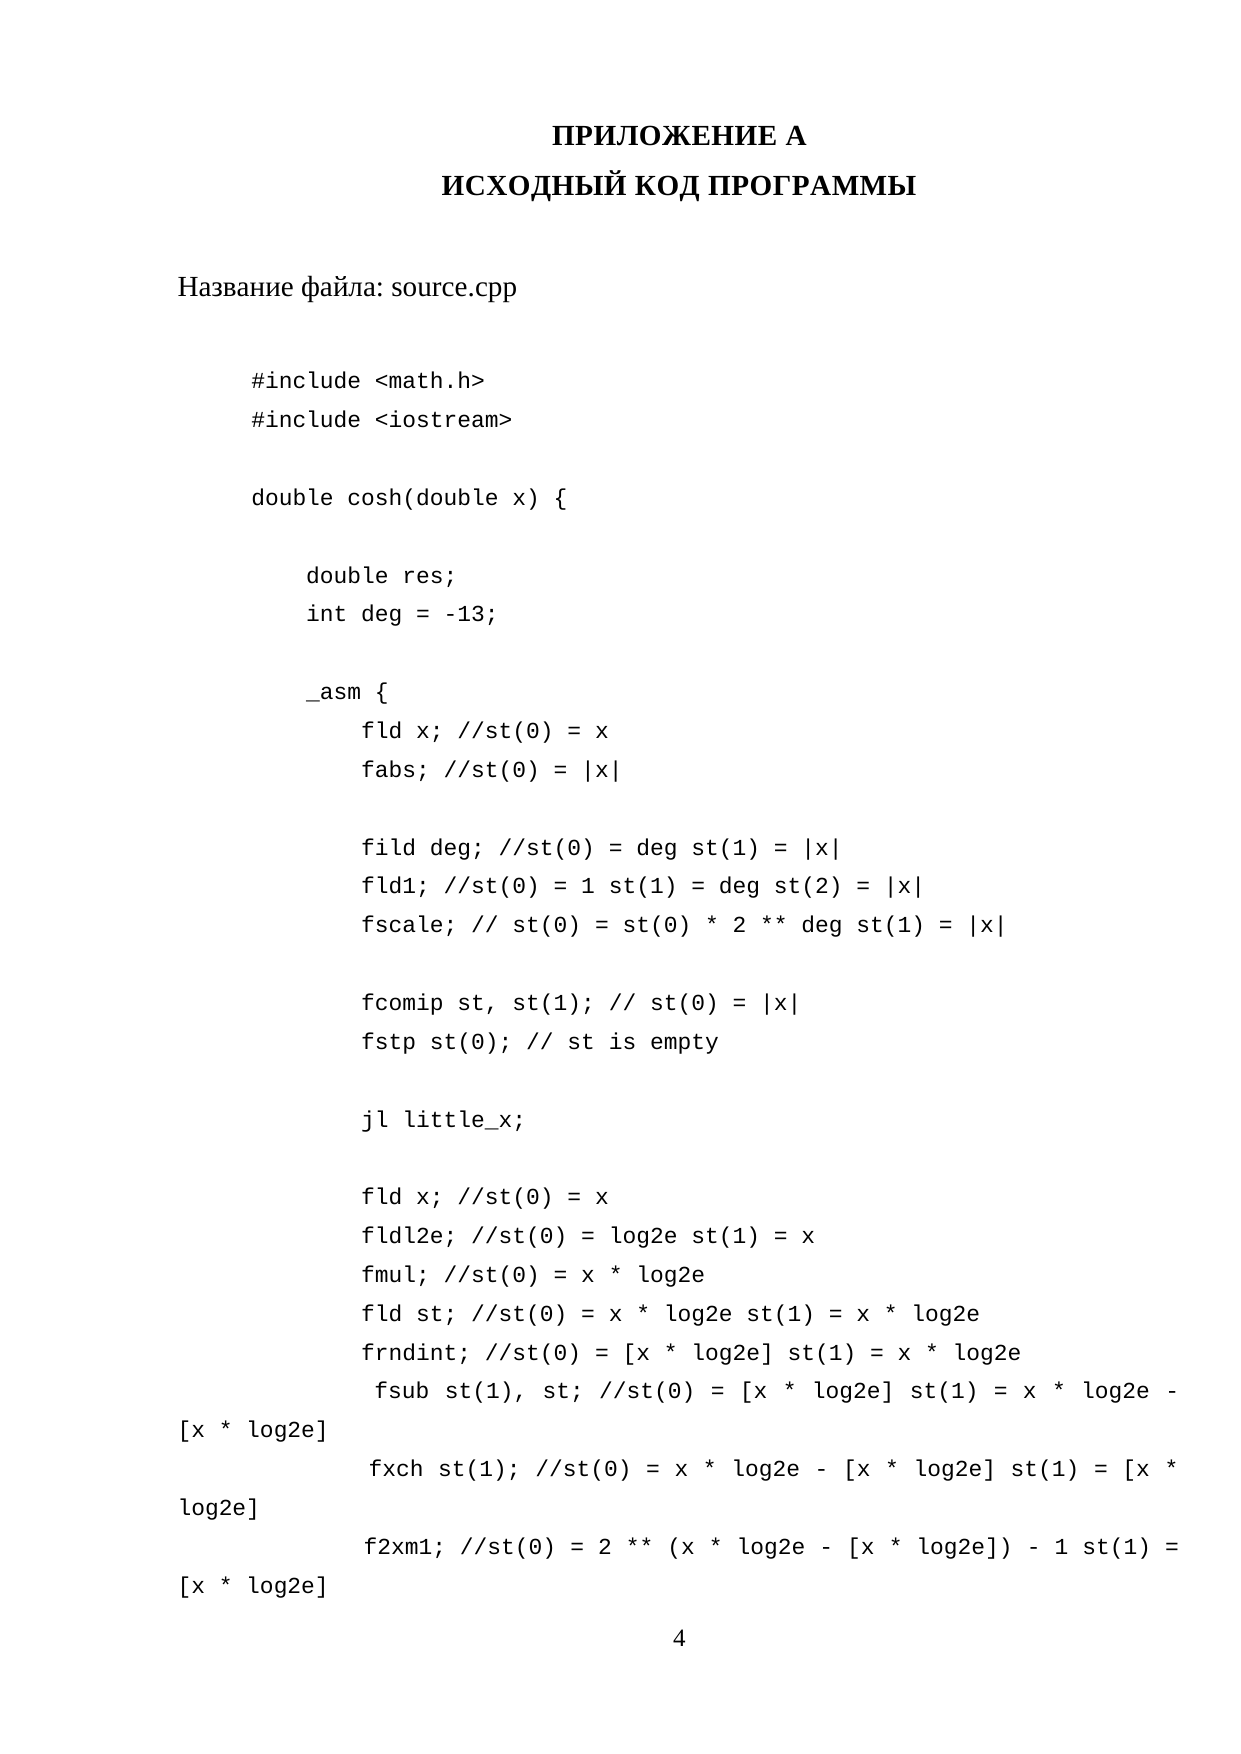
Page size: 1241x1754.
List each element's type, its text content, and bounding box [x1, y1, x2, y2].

text fabs; //st(0) = |x| [177, 758, 1181, 784]
text #include <math.h> [177, 370, 1181, 396]
text #include <iostream> [177, 408, 1181, 434]
text int deg = -13; [177, 603, 1181, 629]
text jl little_x; [177, 1108, 1181, 1134]
text fld x; //st(0) = x [177, 1186, 1181, 1212]
text fxch st(1); //st(0) = x * log2e - [x * log2e] st(1) = [x * log2e] [177, 1458, 1181, 1522]
text double cosh(double x) { [177, 486, 1181, 512]
text fstp st(0); // st is empty [177, 1030, 1181, 1056]
text frndint; //st(0) = [x * log2e] st(1) = x * log2e [177, 1341, 1181, 1367]
text fcomip st, st(1); // st(0) = |x| [177, 991, 1181, 1017]
text fscale; // st(0) = st(0) * 2 ** deg st(1) = |x| [177, 914, 1181, 939]
text fmul; //st(0) = x * log2e [177, 1263, 1181, 1289]
text Название файла: source.cpp [177, 269, 1181, 303]
text fld x; //st(0) = x [177, 719, 1181, 745]
text fld st; //st(0) = x * log2e st(1) = x * log2e [177, 1302, 1181, 1328]
text double res; [177, 564, 1181, 590]
text ПРИЛОЖЕНИЕ А [177, 118, 1181, 152]
text fild deg; //st(0) = deg st(1) = |x| [177, 836, 1181, 862]
text fld1; //st(0) = 1 st(1) = deg st(2) = |x| [177, 875, 1181, 901]
text f2xm1; //st(0) = 2 ** (x * log2e - [x * log2e]) - 1 st(1) = [x * log2e] [177, 1535, 1181, 1600]
text ИСХОДНЫЙ КОД ПРОГРАММЫ [177, 168, 1181, 202]
text fsub st(1), st; //st(0) = [x * log2e] st(1) = x * log2e - [x * log2e] [177, 1380, 1181, 1445]
text fldl2e; //st(0) = log2e st(1) = x [177, 1224, 1181, 1250]
text _asm { [177, 681, 1181, 706]
